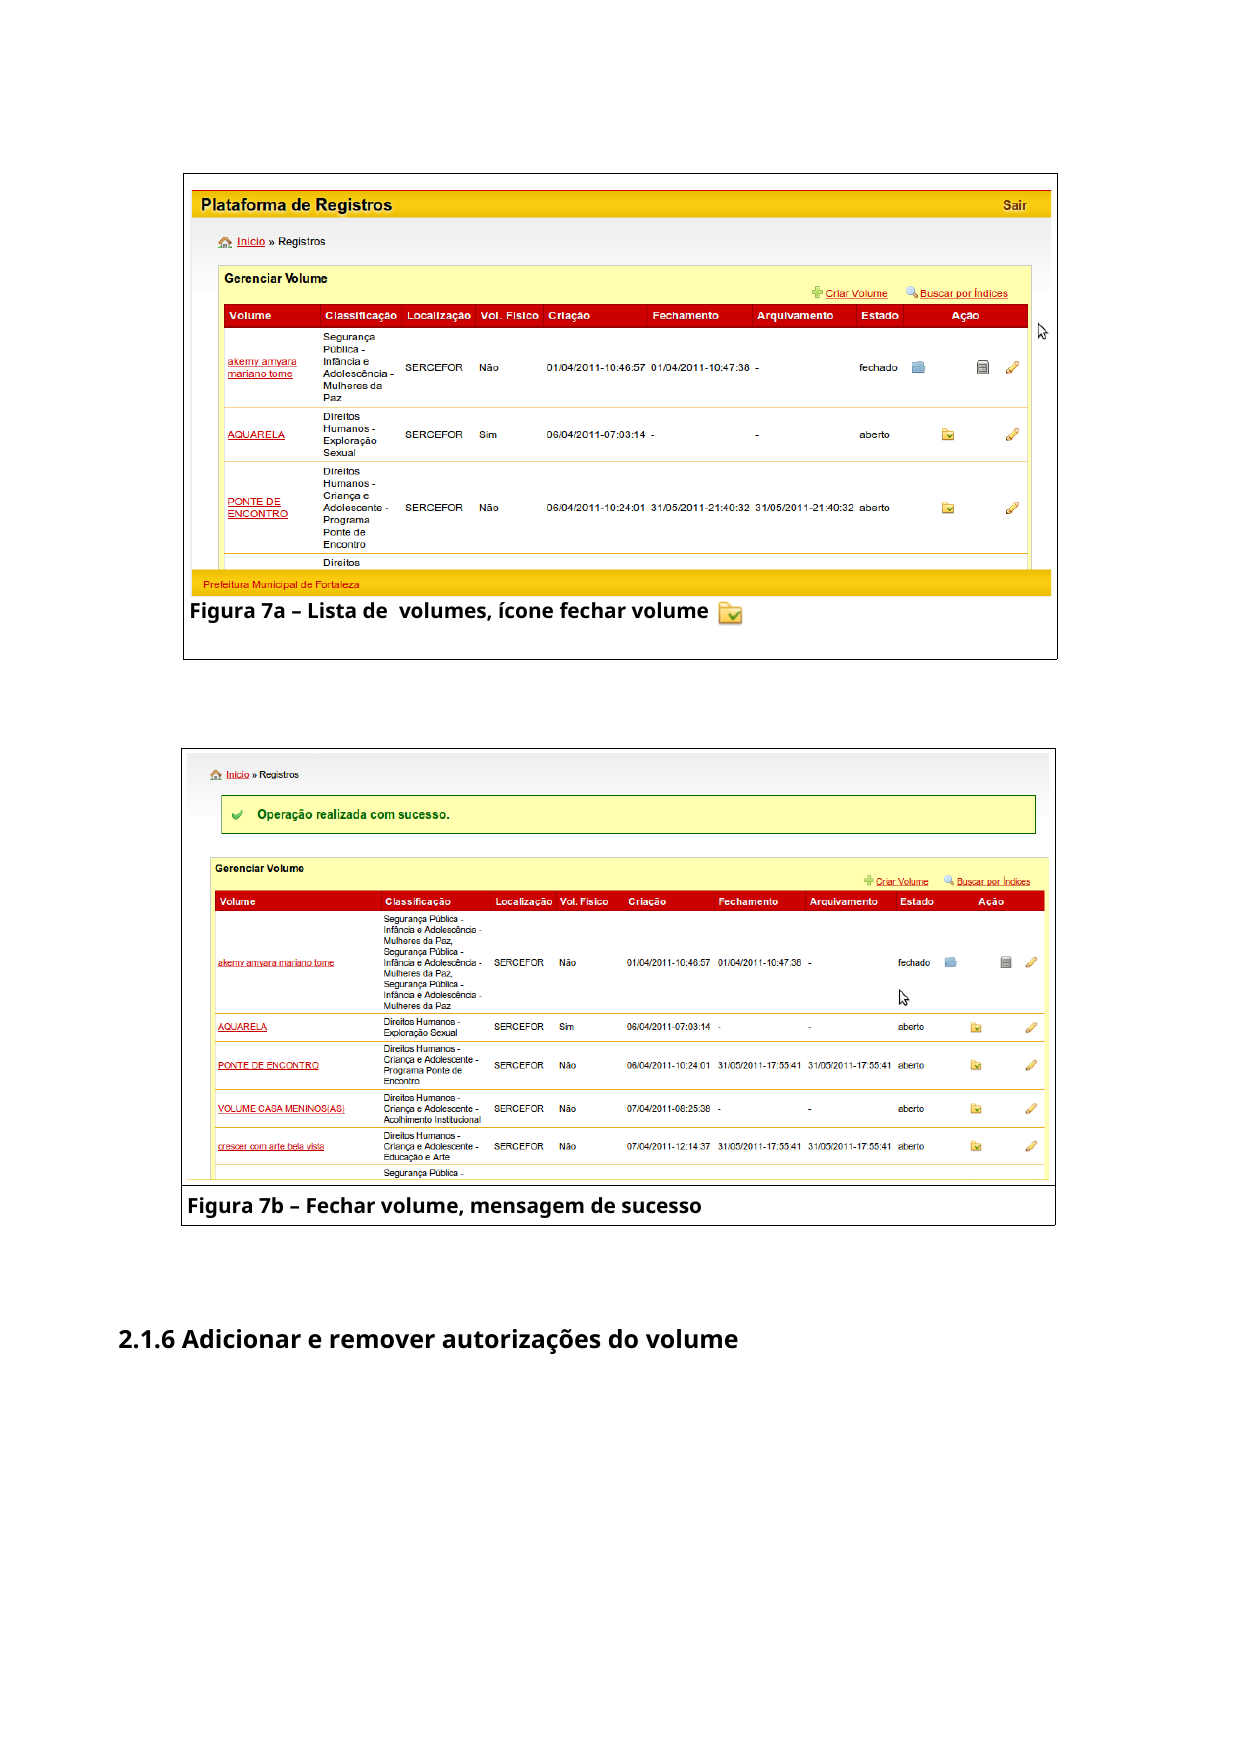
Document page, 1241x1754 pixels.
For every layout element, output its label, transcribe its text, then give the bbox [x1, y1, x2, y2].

table_header [182, 749, 1055, 1185]
table_header Figura 7a – Lista de volumes, ícone fechar volume [184, 174, 1057, 659]
picture [189, 190, 1052, 629]
table_cell Figura 7b – Fechar volume, mensagem de sucesso [182, 1186, 1055, 1225]
text 2.1.6 Adicionar e remover autorizações do volume [118, 1322, 1122, 1356]
picture [186, 753, 1049, 1180]
